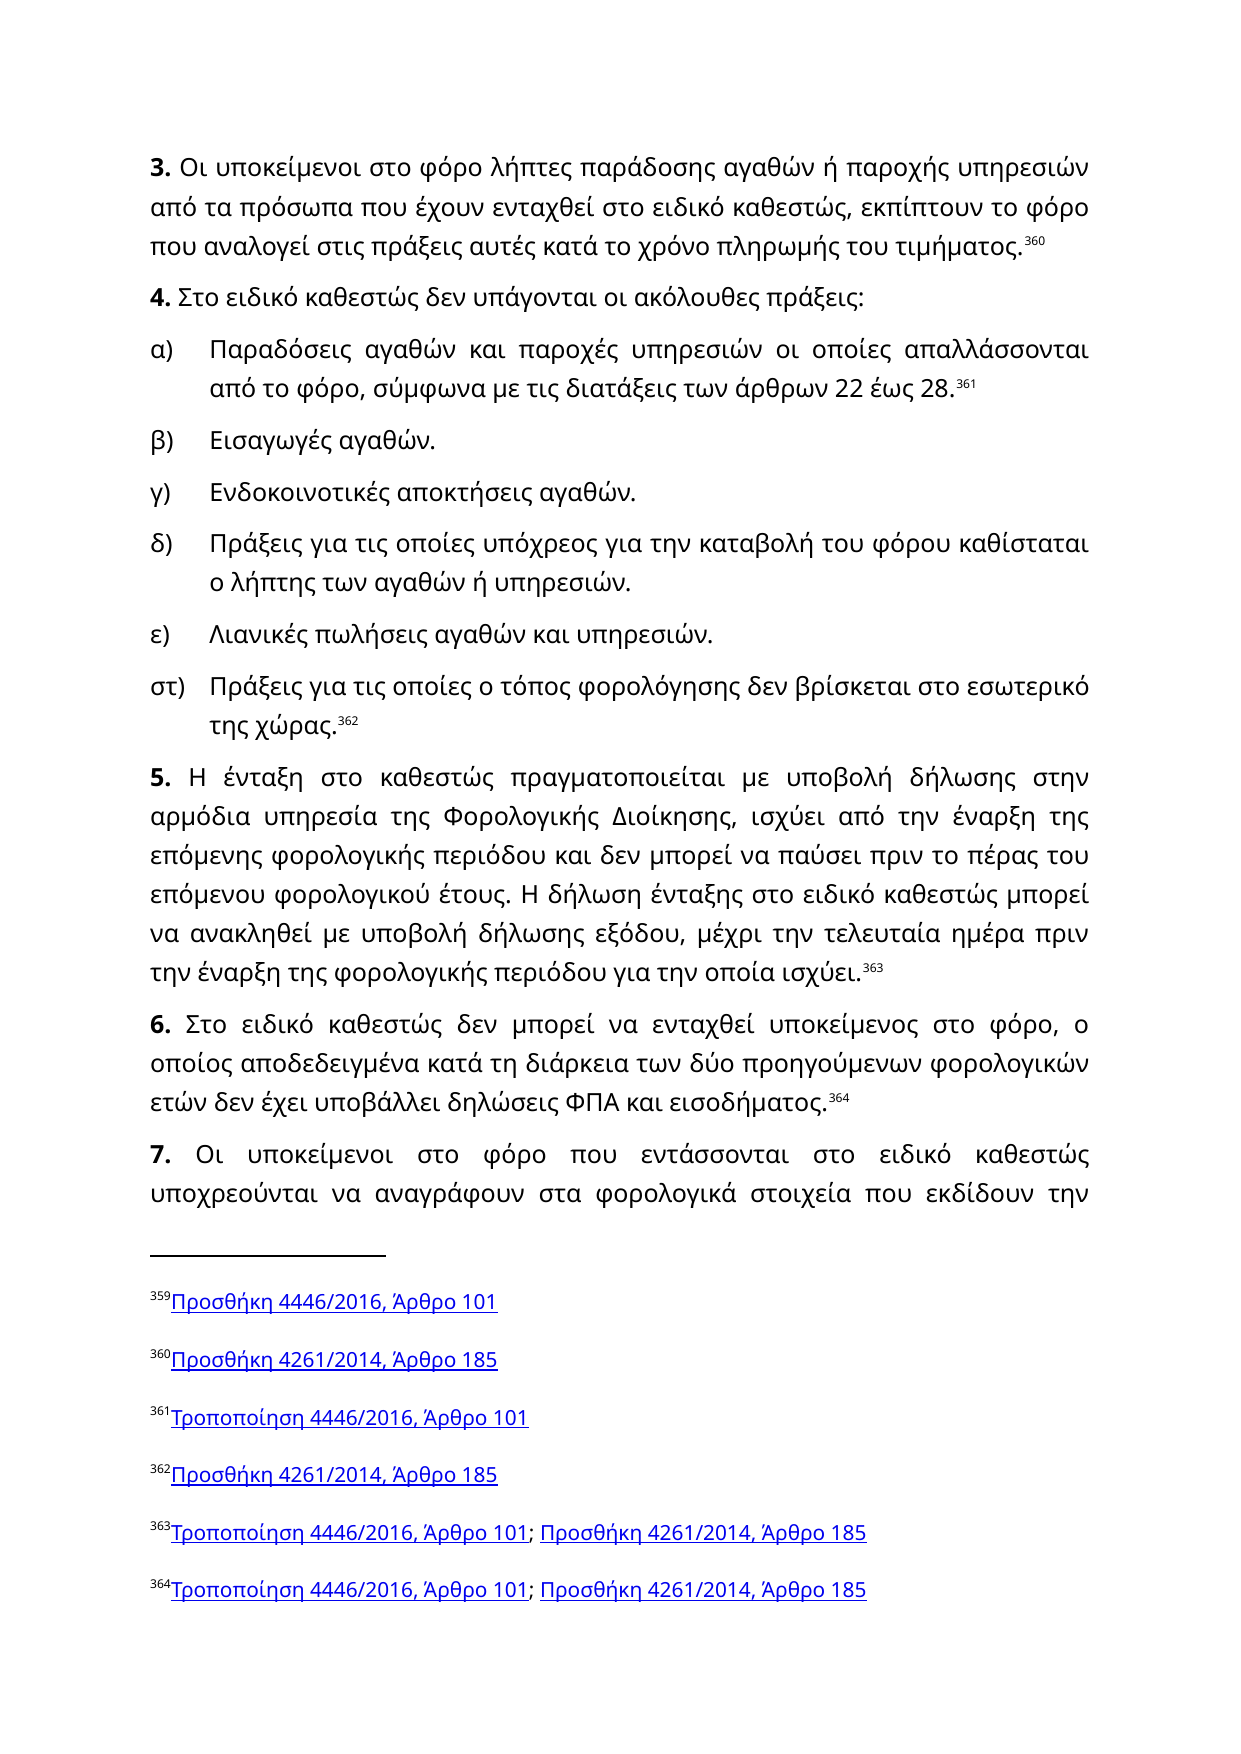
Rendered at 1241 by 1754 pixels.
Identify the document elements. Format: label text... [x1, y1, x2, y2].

list στ) Πράξεις για τις οποίες ο τόπος φορολόγησης δεν βρίσκεται στο εσωτερικό της χώρας. [150, 668, 1090, 742]
text Προσθήκη 4446/2016, Άρθρο 101 [150, 1287, 1090, 1316]
list ε) Λιανικές πωλήσεις αγαθών και υπηρεσιών. [150, 617, 1090, 651]
text 7. Οι υποκείμενοι στο φόρο που εντάσσονται στο ειδικό καθεστώς υποχρεούνται να αναγράφουν στα φορολογικά στοιχεία που εκδίδουν την [150, 1137, 1090, 1210]
text 3. Οι υποκείμενοι στο φόρο λήπτες παράδοσης αγαθών ή παροχής υπηρεσιών από τα πρόσωπα που έχουν ενταχθεί στο ειδικό καθεστώς, εκπίπτουν το φόρο που αναλογεί στις πράξεις αυτές κατά το χρόνο πληρωμής του τιμήματος. [150, 150, 1090, 262]
text Προσθήκη 4261/2014, Άρθρο 185 [150, 1345, 1090, 1373]
list α) Παραδόσεις αγαθών και παροχές υπηρεσιών οι οποίες απαλλάσσονται από το φόρο, σύμφωνα με τις διατάξεις των άρθρων 22 έως 28. [150, 332, 1090, 405]
text 5. Η ένταξη στο καθεστώς πραγματοποιείται με υποβολή δήλωσης στην αρμόδια υπηρεσία της Φορολογικής Διοίκησης, ισχύει από την έναρξη της επόμενης φορολογικής περιόδου και δεν μπορεί να παύσει πριν το πέρας του επόμενου φορολογικού έτους. Η δήλωση ένταξης στο ειδικό καθεστώς μπορεί να ανακληθεί με υποβολή δήλωσης εξόδου, μέχρι την τελευταία ημέρα πριν την έναρξη της φορολογικής περιόδου για την οποία ισχύει. [150, 759, 1090, 989]
list γ) Ενδοκοινοτικές αποκτήσεις αγαθών. [150, 474, 1090, 508]
list δ) Πράξεις για τις οποίες υπόχρεος για την καταβολή του φόρου καθίσταται ο λήπτης των αγαθών ή υπηρεσιών. [150, 526, 1090, 599]
text 6. Στο ειδικό καθεστώς δεν μπορεί να ενταχθεί υποκείμενος στο φόρο, ο οποίος αποδεδειγμένα κατά τη διάρκεια των δύο προηγούμενων φορολογικών ετών δεν έχει υποβάλλει δηλώσεις ΦΠΑ και εισοδήματος. [150, 1007, 1090, 1119]
text Προσθήκη 4261/2014, Άρθρο 185 [150, 1460, 1090, 1489]
text Τροποποίηση 4446/2016, Άρθρο 101; Προσθήκη 4261/2014, Άρθρο 185 [150, 1518, 1090, 1546]
text Τροποποίηση 4446/2016, Άρθρο 101 [150, 1403, 1090, 1431]
text Τροποποίηση 4446/2016, Άρθρο 101; Προσθήκη 4261/2014, Άρθρο 185 [150, 1576, 1090, 1604]
text 4. Στο ειδικό καθεστώς δεν υπάγονται οι ακόλουθες πράξεις: [150, 280, 1090, 314]
list β) Εισαγωγές αγαθών. [150, 422, 1090, 457]
